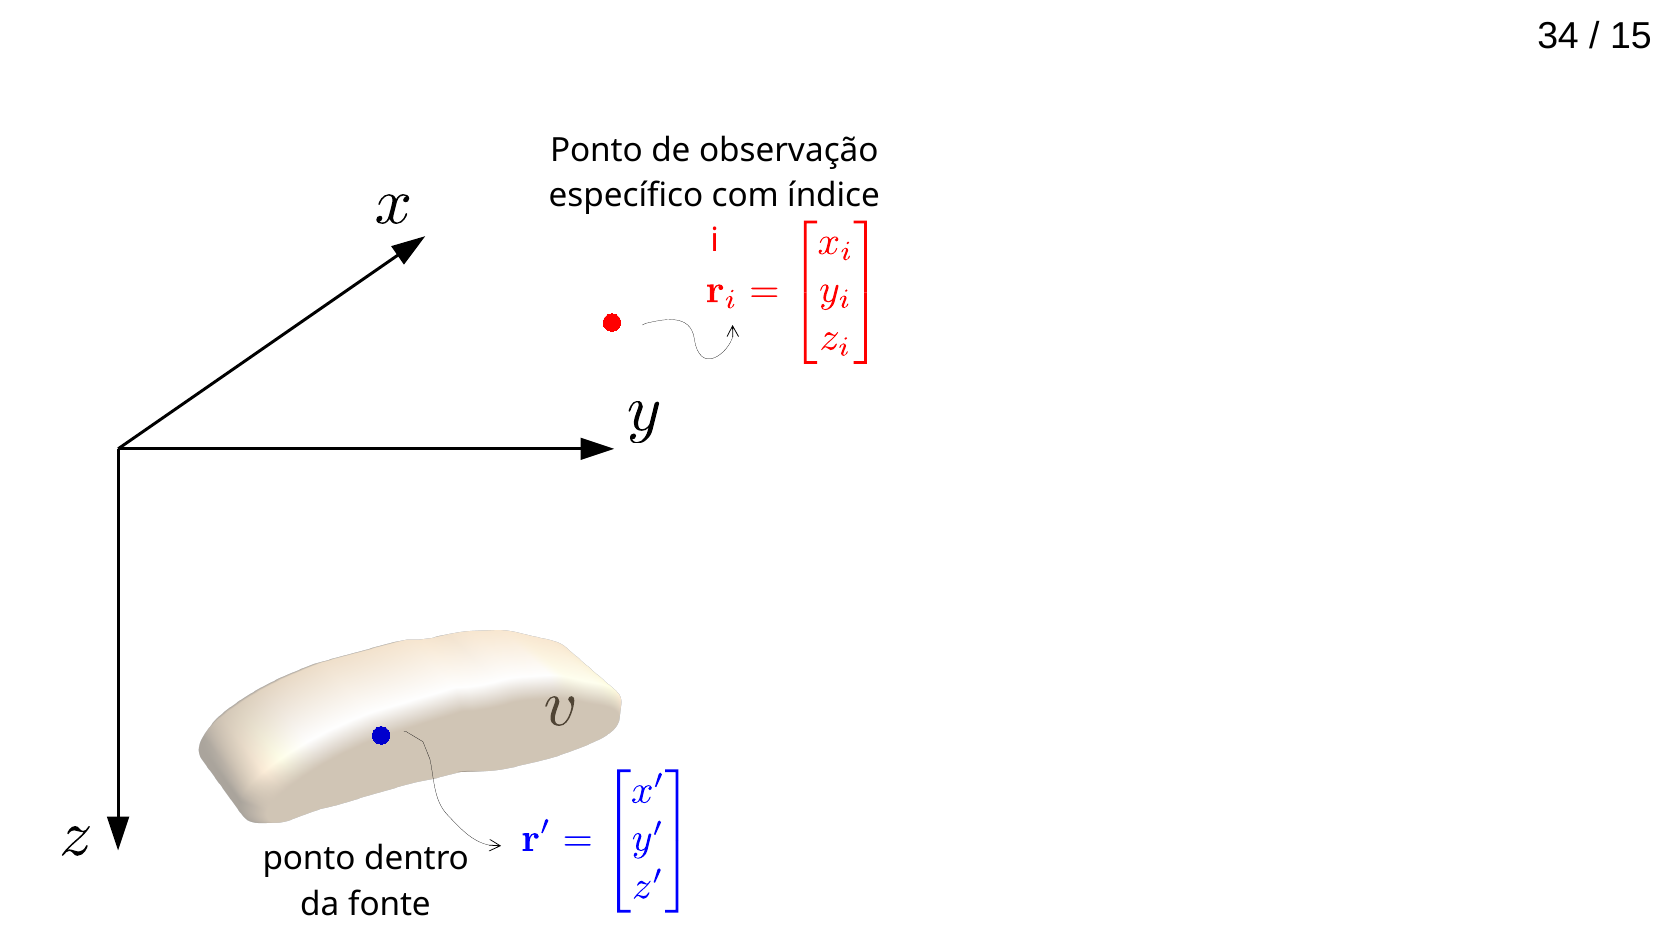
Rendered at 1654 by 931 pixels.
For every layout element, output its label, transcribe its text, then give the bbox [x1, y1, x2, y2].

text_box ponto dentro da fonte [241, 827, 490, 925]
text_box Ponto de observação específico com índice i [525, 118, 904, 206]
picture [626, 401, 662, 443]
picture [704, 219, 882, 366]
picture [59, 826, 93, 856]
picture [519, 767, 693, 915]
text_box [603, 313, 621, 332]
picture [374, 194, 413, 224]
text_box <number> / 151 [1457, 0, 1654, 71]
text_box [372, 726, 390, 745]
